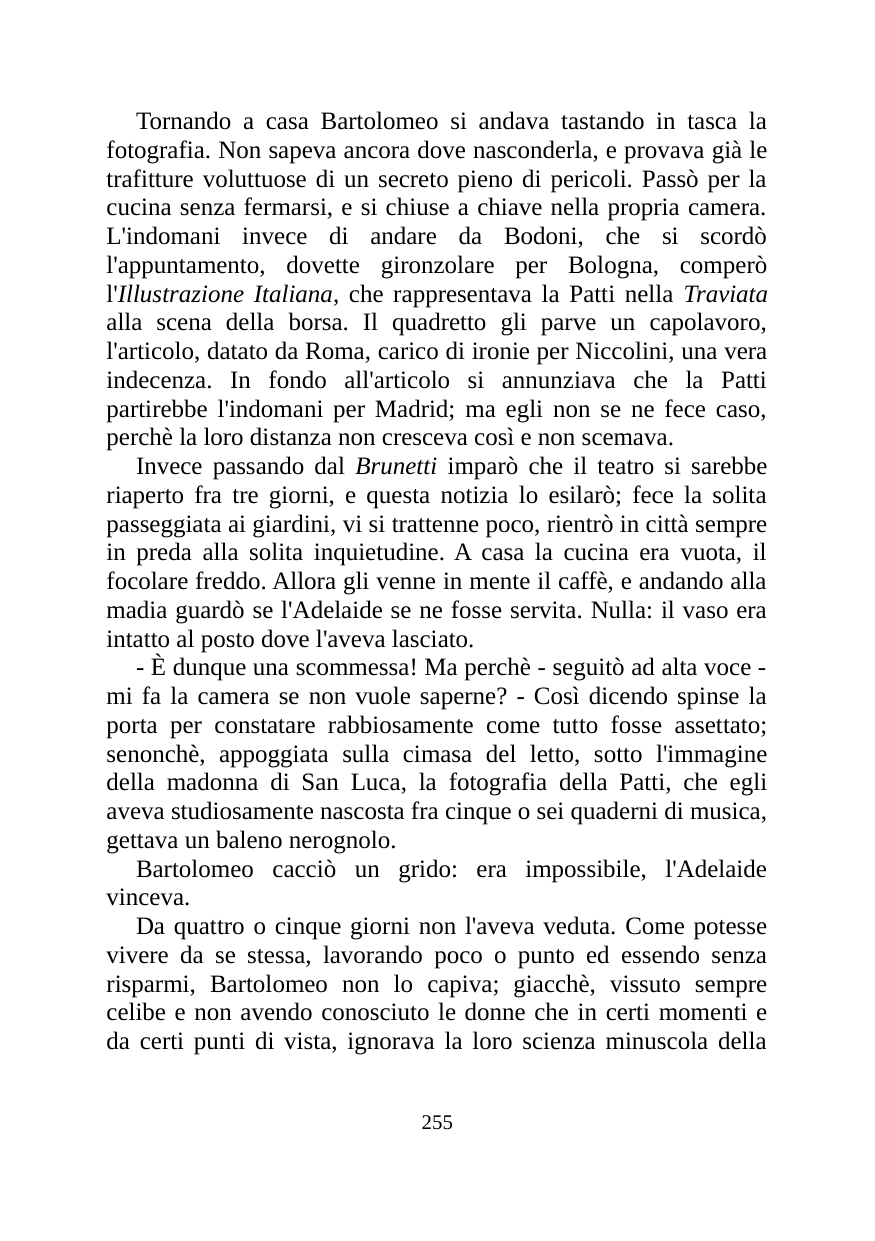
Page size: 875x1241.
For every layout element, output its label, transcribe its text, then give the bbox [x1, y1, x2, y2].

text Tornando a casa Bartolomeo si andava tastando in tasca la fotografia. Non sapeva ancora dove nasconderla, e provava già le trafitture voluttuose di un secreto pieno di pericoli. Passò per la cucina senza fermarsi, e si chiuse a chiave nella propria camera. L'indomani invece di andare da Bodoni, che si scordò l'appuntamento, dovette gironzolare per Bologna, comperò l'Illustrazione Italiana, che rappresentava la Patti nella Traviata alla scena della borsa. Il quadretto gli parve un capolavoro, l'articolo, datato da Roma, carico di ironie per Niccolini, una vera indecenza. In fondo all'articolo si annunziava che la Patti partirebbe l'indomani per Madrid; ma egli non se ne fece caso, perchè la loro distanza non cresceva così e non scemava. [106, 106, 768, 451]
text Invece passando dal Brunetti imparò che il teatro si sarebbe riaperto fra tre giorni, e questa notizia lo esilarò; fece la solita passeggiata ai giardini, vi si trattenne poco, rientrò in città sempre in preda alla solita inquietudine. A casa la cucina era vuota, il focolare freddo. Allora gli venne in mente il caffè, e andando alla madia guardò se l'Adelaide se ne fosse servita. Nulla: il vaso era intatto al posto dove l'aveva lasciato. [106, 451, 768, 652]
text - È dunque una scommessa! Ma perchè - seguitò ad alta voce - mi fa la camera se non vuole saperne? - Così dicendo spinse la porta per constatare rabbiosamente come tutto fosse assettato; senonchè, appoggiata sulla cimasa del letto, sotto l'immagine della madonna di San Luca, la fotografia della Patti, che egli aveva studiosamente nascosta fra cinque o sei quaderni di musica, gettava un baleno nerognolo. [106, 652, 768, 854]
text Bartolomeo cacciò un grido: era impossibile, l'Adelaide vinceva. [106, 854, 768, 911]
text Da quattro o cinque giorni non l'aveva veduta. Come potesse vivere da se stessa, lavorando poco o punto ed essendo senza risparmi, Bartolomeo non lo capiva; giacchè, vissuto sempre celibe e non avendo conosciuto le donne che in certi momenti e da certi punti di vista, ignorava la loro scienza minuscola della [106, 911, 768, 1055]
